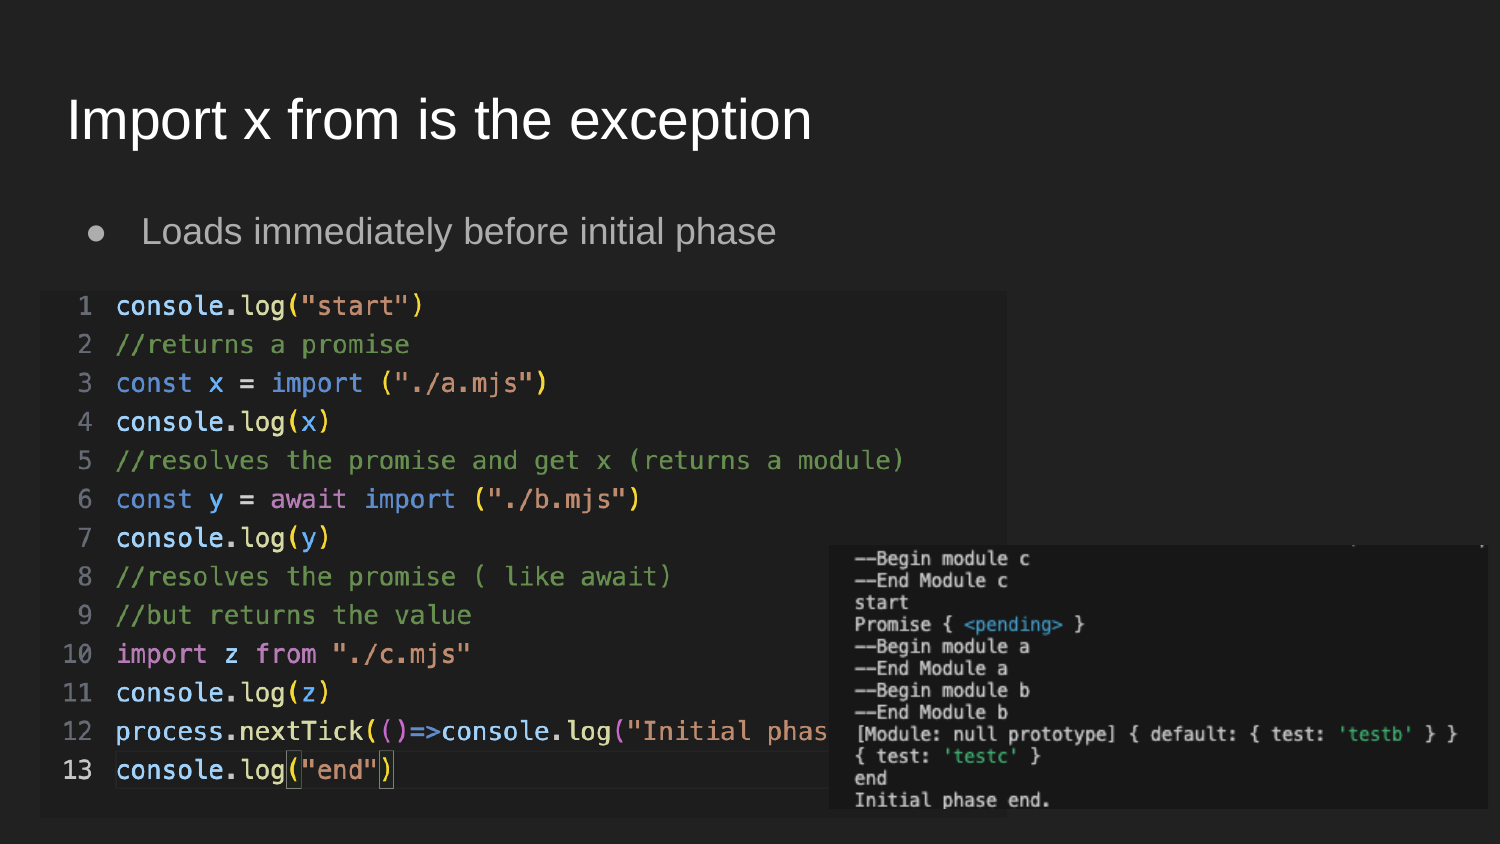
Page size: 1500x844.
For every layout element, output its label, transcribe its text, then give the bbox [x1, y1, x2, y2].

picture [40, 291, 1489, 818]
title Import x from is the exception [51, 72, 1449, 167]
list Loads immediately before initial phase [51, 189, 1449, 545]
